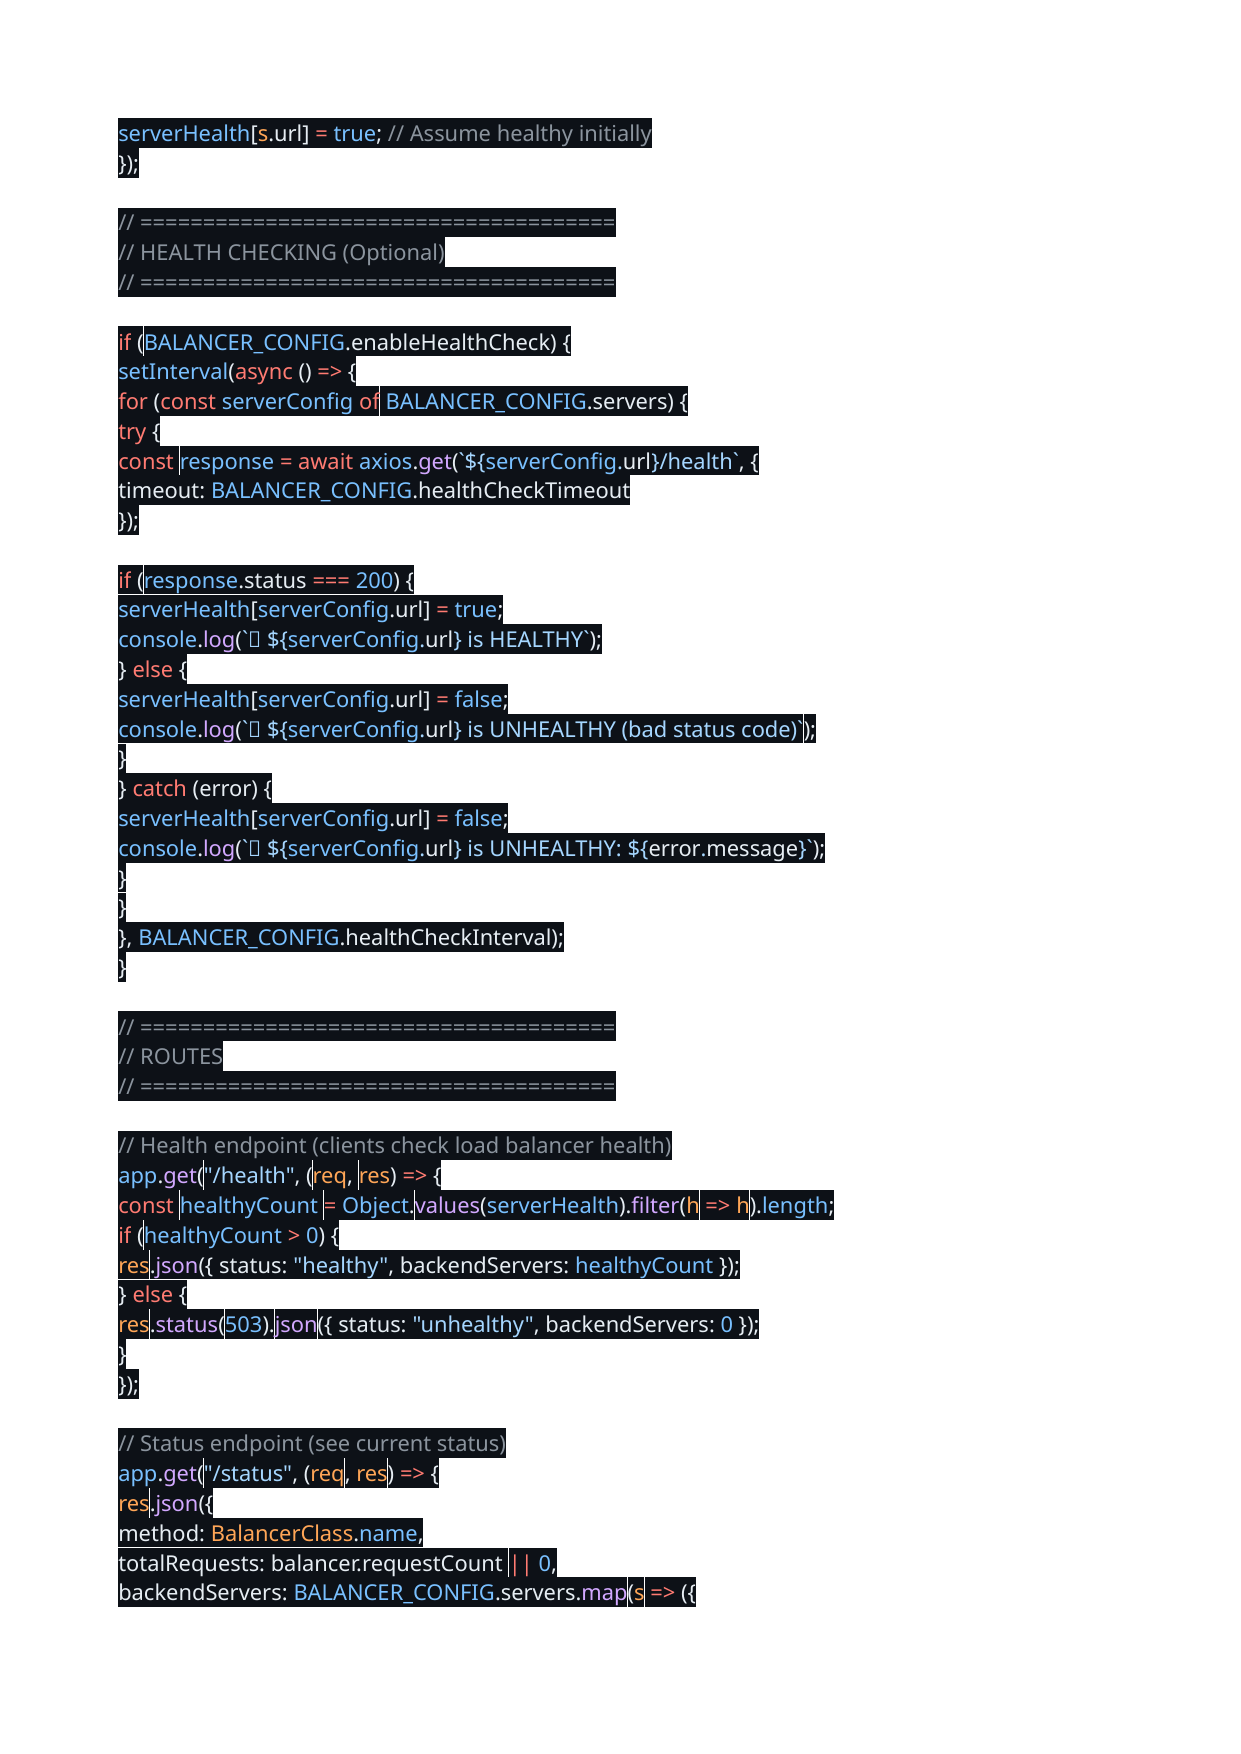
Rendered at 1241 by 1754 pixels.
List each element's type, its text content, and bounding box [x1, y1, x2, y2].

text } [118, 1339, 1122, 1369]
text backendServers: BALANCER_CONFIG.servers.map(s => ({ [118, 1577, 1122, 1607]
text // Health endpoint (clients check load balancer health) [118, 1131, 1122, 1160]
text serverHealth[serverConfig.url] = false; [118, 803, 1122, 833]
text }, BALANCER_CONFIG.healthCheckInterval); [118, 922, 1122, 952]
text serverHealth[serverConfig.url] = true; [118, 594, 1122, 624]
text } [118, 892, 1122, 922]
text } else { [118, 654, 1122, 684]
text // ====================================== [118, 207, 1122, 237]
text } [118, 743, 1122, 773]
text console.log(`❌ ${serverConfig.url} is UNHEALTHY (bad status code)`); [118, 714, 1122, 743]
text setInterval(async () => { [118, 356, 1122, 386]
text if (BALANCER_CONFIG.enableHealthCheck) { [118, 326, 1122, 356]
text app.get("/status", (req, res) => { [118, 1458, 1122, 1488]
text console.log(`❌ ${serverConfig.url} is UNHEALTHY: ${error.message}`); [118, 833, 1122, 863]
text if (healthyCount > 0) { [118, 1220, 1122, 1250]
text // ROUTES [118, 1041, 1122, 1071]
text const healthyCount = Object.values(serverHealth).filter(h => h).length; [118, 1190, 1122, 1220]
text // ====================================== [118, 267, 1122, 297]
text timeout: BALANCER_CONFIG.healthCheckTimeout [118, 475, 1122, 505]
text method: BalancerClass.name, [118, 1518, 1122, 1547]
text } catch (error) { [118, 773, 1122, 803]
text // HEALTH CHECKING (Optional) [118, 237, 1122, 267]
text } else { [118, 1279, 1122, 1309]
text const response = await axios.get(`${serverConfig.url}/health`, { [118, 446, 1122, 475]
text if (response.status === 200) { [118, 565, 1122, 594]
text }); [118, 505, 1122, 535]
text }); [118, 148, 1122, 178]
text res.status(503).json({ status: "unhealthy", backendServers: 0 }); [118, 1309, 1122, 1339]
text // ====================================== [118, 1071, 1122, 1101]
text }); [118, 1369, 1122, 1399]
text // ====================================== [118, 1011, 1122, 1041]
text res.json({ [118, 1488, 1122, 1518]
text console.log(`✅ ${serverConfig.url} is HEALTHY`); [118, 624, 1122, 654]
text try { [118, 416, 1122, 446]
text res.json({ status: "healthy", backendServers: healthyCount }); [118, 1250, 1122, 1279]
text app.get("/health", (req, res) => { [118, 1160, 1122, 1190]
text } [118, 863, 1122, 892]
text serverHealth[s.url] = true; // Assume healthy initially [118, 118, 1122, 148]
text totalRequests: balancer.requestCount || 0, [118, 1547, 1122, 1577]
text // Status endpoint (see current status) [118, 1428, 1122, 1458]
text for (const serverConfig of BALANCER_CONFIG.servers) { [118, 386, 1122, 416]
text } [118, 952, 1122, 982]
text serverHealth[serverConfig.url] = false; [118, 684, 1122, 714]
